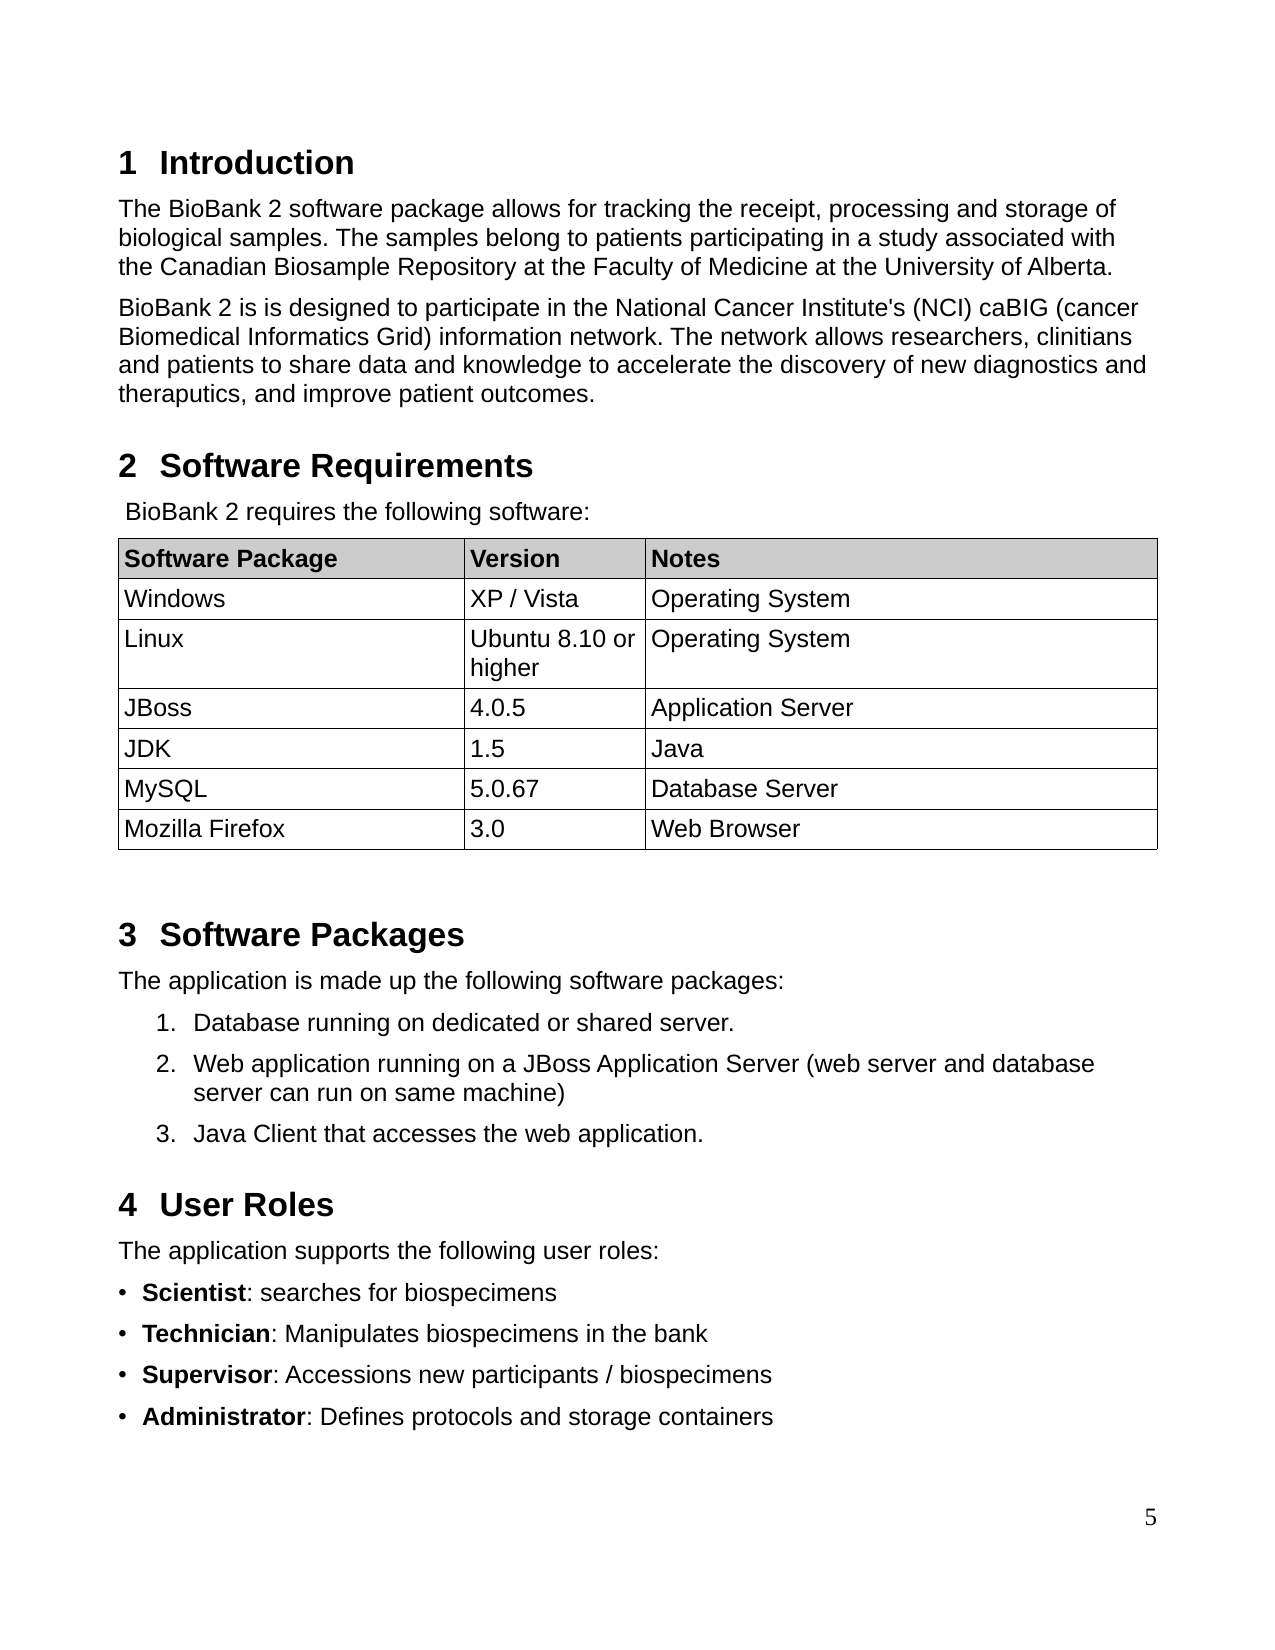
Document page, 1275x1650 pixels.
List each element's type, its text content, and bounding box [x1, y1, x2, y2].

table_cell Operating System [646, 620, 1157, 688]
table_cell 1.5 [465, 729, 645, 768]
text The application supports the following user roles: [118, 1236, 1157, 1265]
table_header Version [465, 539, 645, 578]
list Scientist: searches for biospecimens [118, 1277, 1157, 1306]
list Supervisor: Accessions new participants / biospecimens [118, 1360, 1157, 1389]
table_header Notes [646, 539, 1157, 578]
list Database running on dedicated or shared server. [156, 1008, 1157, 1036]
table_cell XP / Vista [465, 579, 645, 618]
subtitle User Roles [118, 1185, 1157, 1224]
table_cell Application Server [646, 689, 1157, 728]
table_cell MySQL [119, 769, 464, 808]
table_cell Operating System [646, 579, 1157, 618]
table_cell Windows [119, 579, 464, 618]
table_header Software Package [119, 539, 464, 578]
text The application is made up the following software packages: [118, 966, 1157, 995]
table_cell JDK [119, 729, 464, 768]
list Administrator: Defines protocols and storage containers [118, 1402, 1157, 1430]
list Technician: Manipulates biospecimens in the bank [118, 1319, 1157, 1348]
table_cell Mozilla Firefox [119, 810, 464, 849]
table_cell Java [646, 729, 1157, 768]
table_cell 3.0 [465, 810, 645, 849]
text BioBank 2 requires the following software: [118, 497, 1157, 525]
table_cell 5.0.67 [465, 769, 645, 808]
subtitle Software Packages [118, 915, 1157, 954]
subtitle Introduction [118, 143, 1157, 182]
list Java Client that accesses the web application. [156, 1119, 1157, 1148]
text BioBank 2 is is designed to participate in the National Cancer Institute's (NCI) caBIG (cancer Biomedical Informatics Grid) information network. The network allows researchers, clinitians and patients to share data and knowledge to accelerate the discovery of new diagnostics and theraputics, and improve patient outcomes. [118, 293, 1157, 408]
table_cell 4.0.5 [465, 689, 645, 728]
text The BioBank 2 software package allows for tracking the receipt, processing and storage of biological samples. The samples belong to patients participating in a study associated with the Canadian Biosample Repository at the Faculty of Medicine at the University of Alberta. [118, 194, 1157, 281]
list Web application running on a JBoss Application Server (web server and database server can run on same machine) [156, 1049, 1157, 1106]
table_cell Database Server [646, 769, 1157, 808]
subtitle Software Requirements [118, 446, 1157, 484]
table_cell Web Browser [646, 810, 1157, 849]
table_cell Linux [119, 620, 464, 688]
table_cell JBoss [119, 689, 464, 728]
table_cell Ubuntu 8.10 or higher [465, 620, 645, 688]
